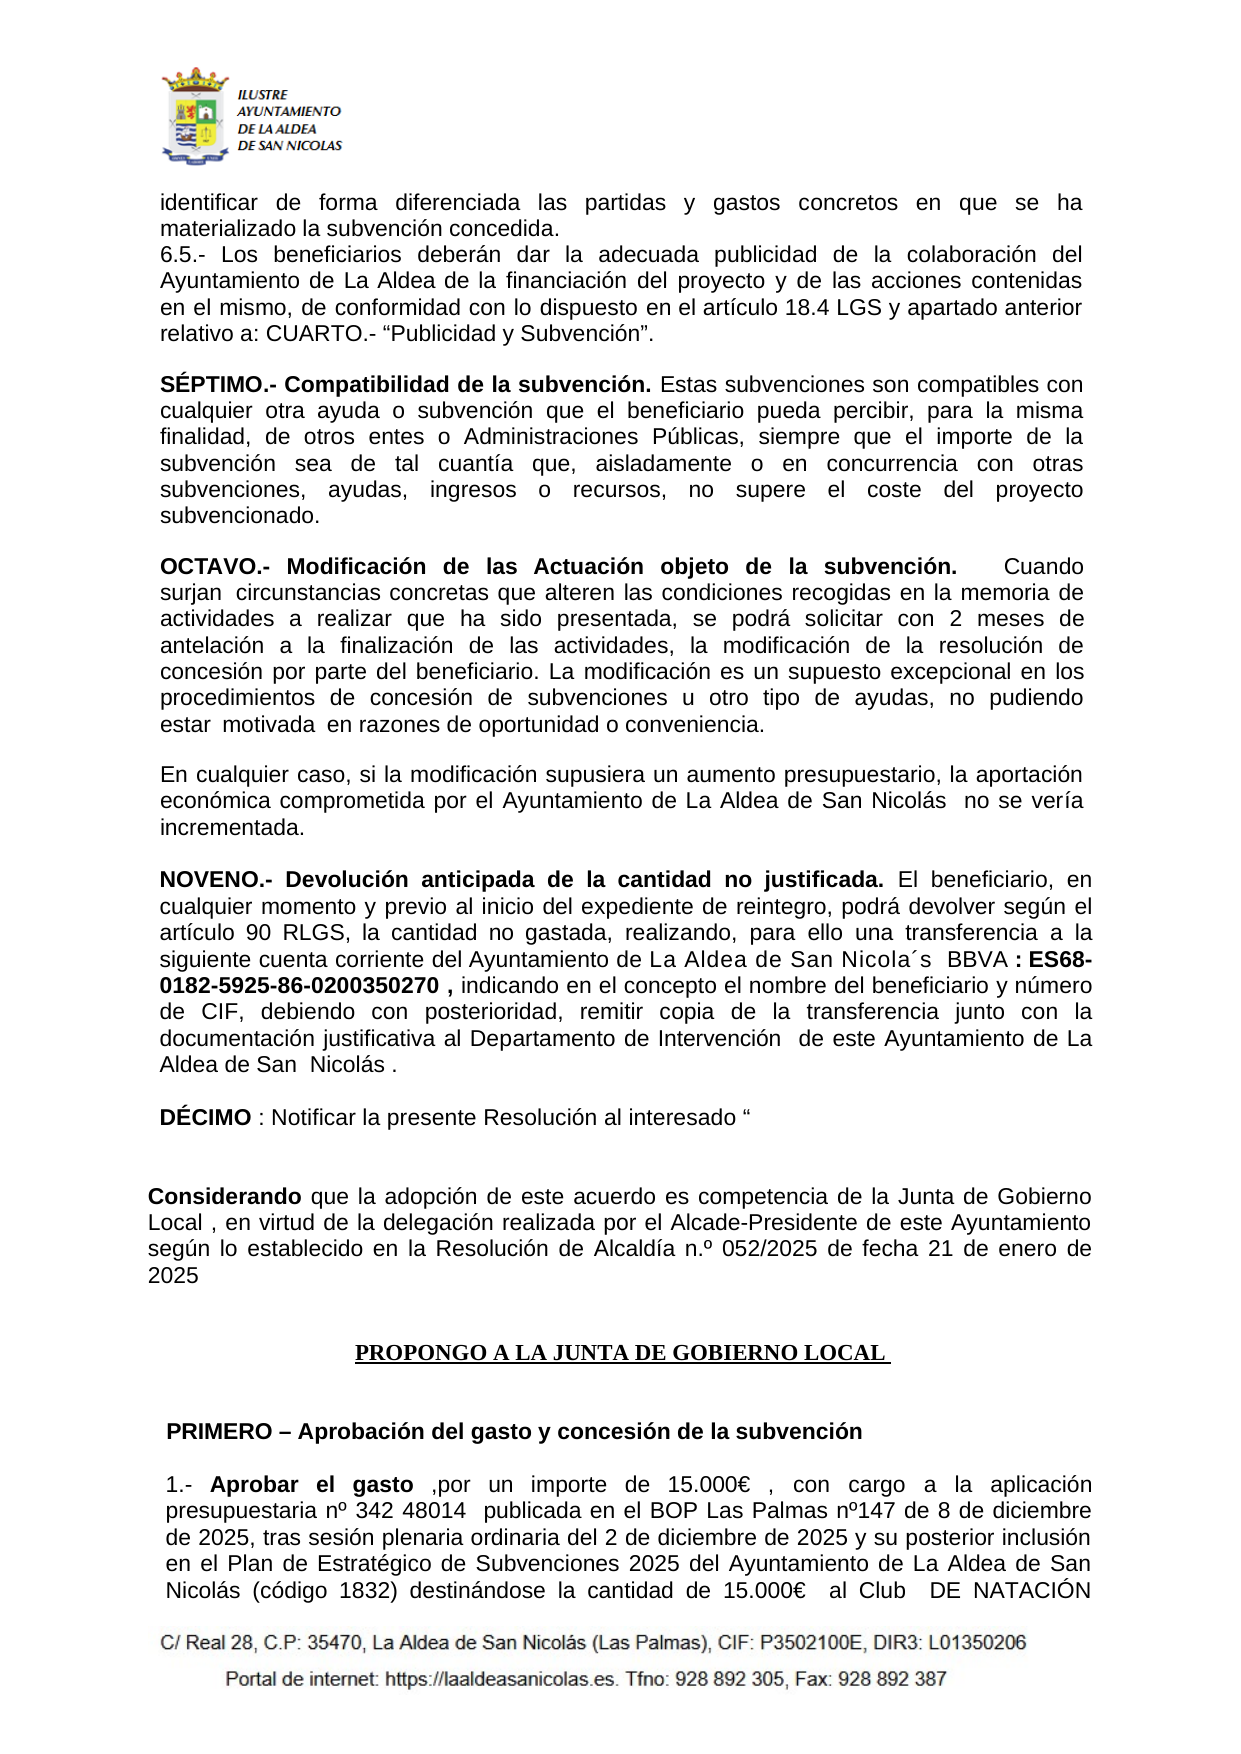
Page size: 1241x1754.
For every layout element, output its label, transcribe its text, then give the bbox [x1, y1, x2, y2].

text DÉCIMO : Notificar la presente Resolución al interesado “ [159, 1104, 1093, 1130]
text PRIMERO – Aprobación del gasto y concesión de la subvención [160, 1418, 1084, 1444]
picture [148, 1626, 1034, 1695]
text NOVENO.- Devolución anticipada de la cantidad no justificada. El beneficiario, en cualquier momento y previo al inicio del expediente de reintegro, podrá devolver según el artículo 90 RLGS, la cantidad no gastada, realizando, para ello una transferencia a la siguiente cuenta corriente del Ayuntamiento de La Aldea de San Nicola´s BBVA : ES68-0182-5925-86-0200350270 , indicando en el concepto el nombre del beneficiario y número de CIF, debiendo con posterioridad, remitir copia de la transferencia junto con la documentación justificativa al Departamento de Intervención de este Ayuntamiento de La Aldea de San Nicolás . [159, 866, 1093, 1077]
text En cualquier caso, si la modificación supusiera un aumento presupuestario, la aportación económica comprometida por el Ayuntamiento de La Aldea de San Nicolás no se vería incrementada. [160, 761, 1083, 840]
text 6.5.- Los beneficiarios deberán dar la adecuada publicidad de la colaboración del Ayuntamiento de La Aldea de la financiación del proyecto y de las acciones contenidas en el mismo, de conformidad con lo dispuesto en el artículo 18.4 LGS y apartado anterior relativo a: CUARTO.- “Publicidad y Subvención”. [160, 241, 1083, 347]
text Considerando que la adopción de este acuerdo es competencia de la Junta de Gobierno Local , en virtud de la delegación realizada por el Alcade-Presidente de este Ayuntamiento según lo establecido en la Resolución de Alcaldía n.º 052/2025 de fecha 21 de enero de 2025 [148, 1183, 1093, 1288]
text identificar de forma diferenciada las partidas y gastos concretos en que se ha materializado la subvención concedida. [160, 188, 1082, 241]
picture [148, 59, 358, 173]
text OCTAVO.- Modificación de las Actuación objeto de la subvención. Cuando surjan circunstancias concretas que alteren las condiciones recogidas en la memoria de actividades a realizar que ha sido presentada, se podrá solicitar con 2 meses de antelación a la finalización de las actividades, la modificación de la resolución de concesión por parte del beneficiario. La modificación es un supuesto excepcional en los procedimientos de concesión de subvenciones u otro tipo de ayudas, no pudiendo estar motivada en razones de oportunidad o conveniencia. [160, 553, 1084, 737]
text 1.- Aprobar el gasto ,por un importe de 15.000€ , con cargo a la aplicación presupuestaria nº 342 48014 publicada en el BOP Las Palmas nº147 de 8 de diciembre de 2025, tras sesión plenaria ordinaria del 2 de diciembre de 2025 y su posterior inclusión en el Plan de Estratégico de Subvenciones 2025 del Ayuntamiento de La Aldea de San Nicolás (código 1832) destinándose la cantidad de 15.000€ al Club DE NATACIÓN [165, 1471, 1093, 1603]
text PROPONGO A LA JUNTA DE GOBIERNO LOCAL [148, 1339, 1093, 1366]
text SÉPTIMO.- Compatibilidad de la subvención. Estas subvenciones son compatibles con cualquier otra ayuda o subvención que el beneficiario pueda percibir, para la misma finalidad, de otros entes o Administraciones Públicas, siempre que el importe de la subvención sea de tal cuantía que, aisladamente o en concurrencia con otras subvenciones, ayudas, ingresos o recursos, no supere el coste del proyecto subvencionado. [160, 371, 1084, 529]
